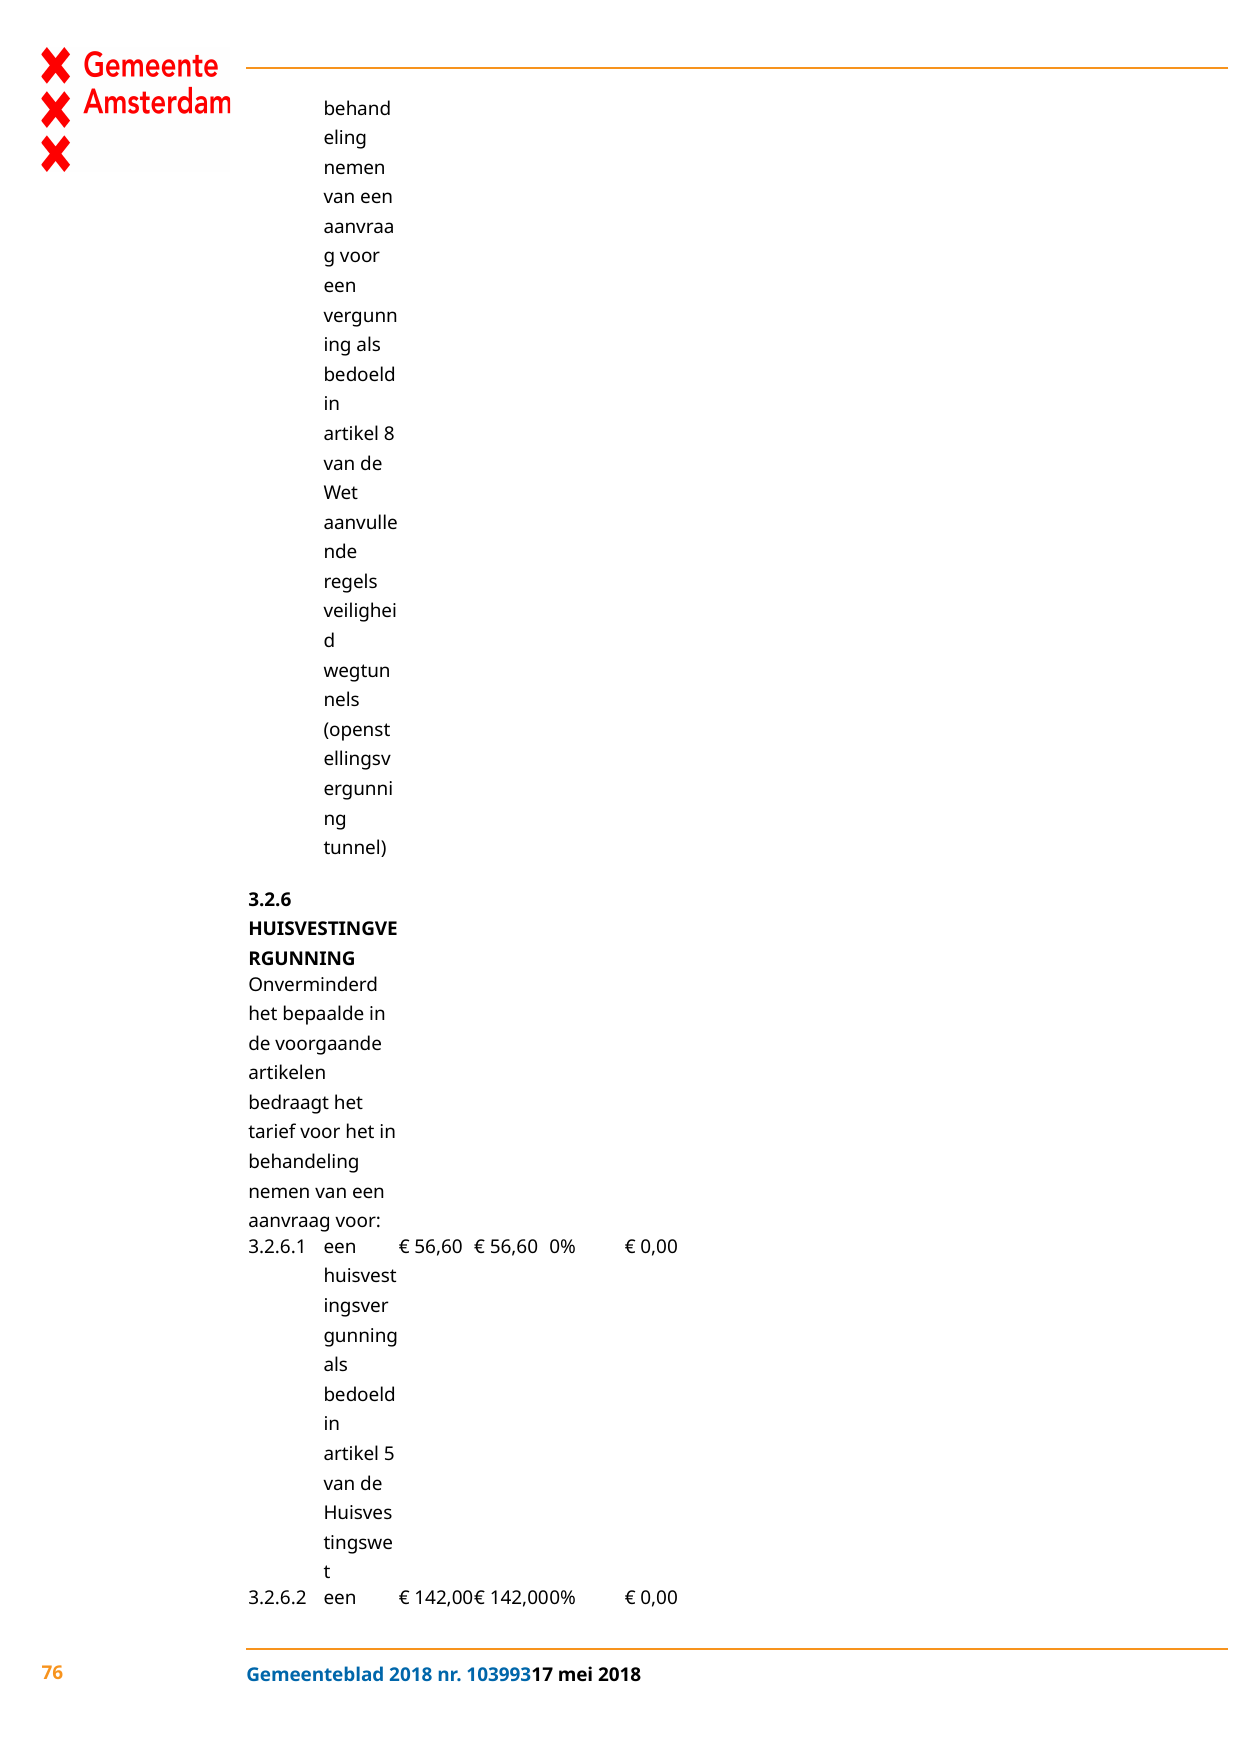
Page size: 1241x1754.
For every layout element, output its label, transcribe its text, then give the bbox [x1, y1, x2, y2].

table_cell behandeling nemen van een aanvraag voor een vergunning als bedoeld in artikel 8 van de Wet aanvullende regels veiligheid wegtunnels (openstellingsvergunning tunnel) [323, 95, 398, 860]
table_cell [248, 95, 323, 860]
table_cell Onverminderd het bepaalde in de voorgaande artikelen bedraagt het tarief voor het in behandeling nemen van een aanvraag voor: [248, 971, 398, 1233]
table_cell [549, 886, 624, 971]
table_cell een [323, 1584, 398, 1610]
table_cell € 56,60 [399, 1233, 474, 1584]
table_cell 3.2.6 HUISVESTINGVERGUNNING [248, 886, 398, 971]
table_cell [549, 971, 624, 1233]
table_cell € 142,00 [399, 1584, 474, 1610]
table_cell [474, 860, 549, 886]
table_cell [474, 971, 549, 1233]
table_cell [248, 860, 323, 886]
table_cell 3.2.6.1 [248, 1233, 323, 1584]
table_cell [625, 886, 700, 971]
table_cell [474, 95, 549, 860]
table_cell [399, 971, 474, 1233]
picture [41, 47, 231, 172]
table_cell € 56,60 [474, 1233, 549, 1584]
table_cell 3.2.6.2 [248, 1584, 323, 1610]
table_cell [625, 95, 700, 860]
table_cell 0% [549, 1584, 624, 1610]
table_cell [399, 95, 474, 860]
table_cell [625, 971, 700, 1233]
table_cell een huisvestingsvergunning als bedoeld in artikel 5 van de Huisvestingswet [323, 1233, 398, 1584]
table_cell [399, 886, 474, 971]
table_cell € 142,00 [474, 1584, 549, 1610]
table_cell [323, 860, 398, 886]
table_cell € 0,00 [625, 1584, 700, 1610]
table_cell € 0,00 [625, 1233, 700, 1584]
table_cell [549, 860, 624, 886]
table_cell [474, 886, 549, 971]
table_cell [625, 860, 700, 886]
table_cell 0% [549, 1233, 624, 1584]
table_cell [399, 860, 474, 886]
table_cell [549, 95, 624, 860]
